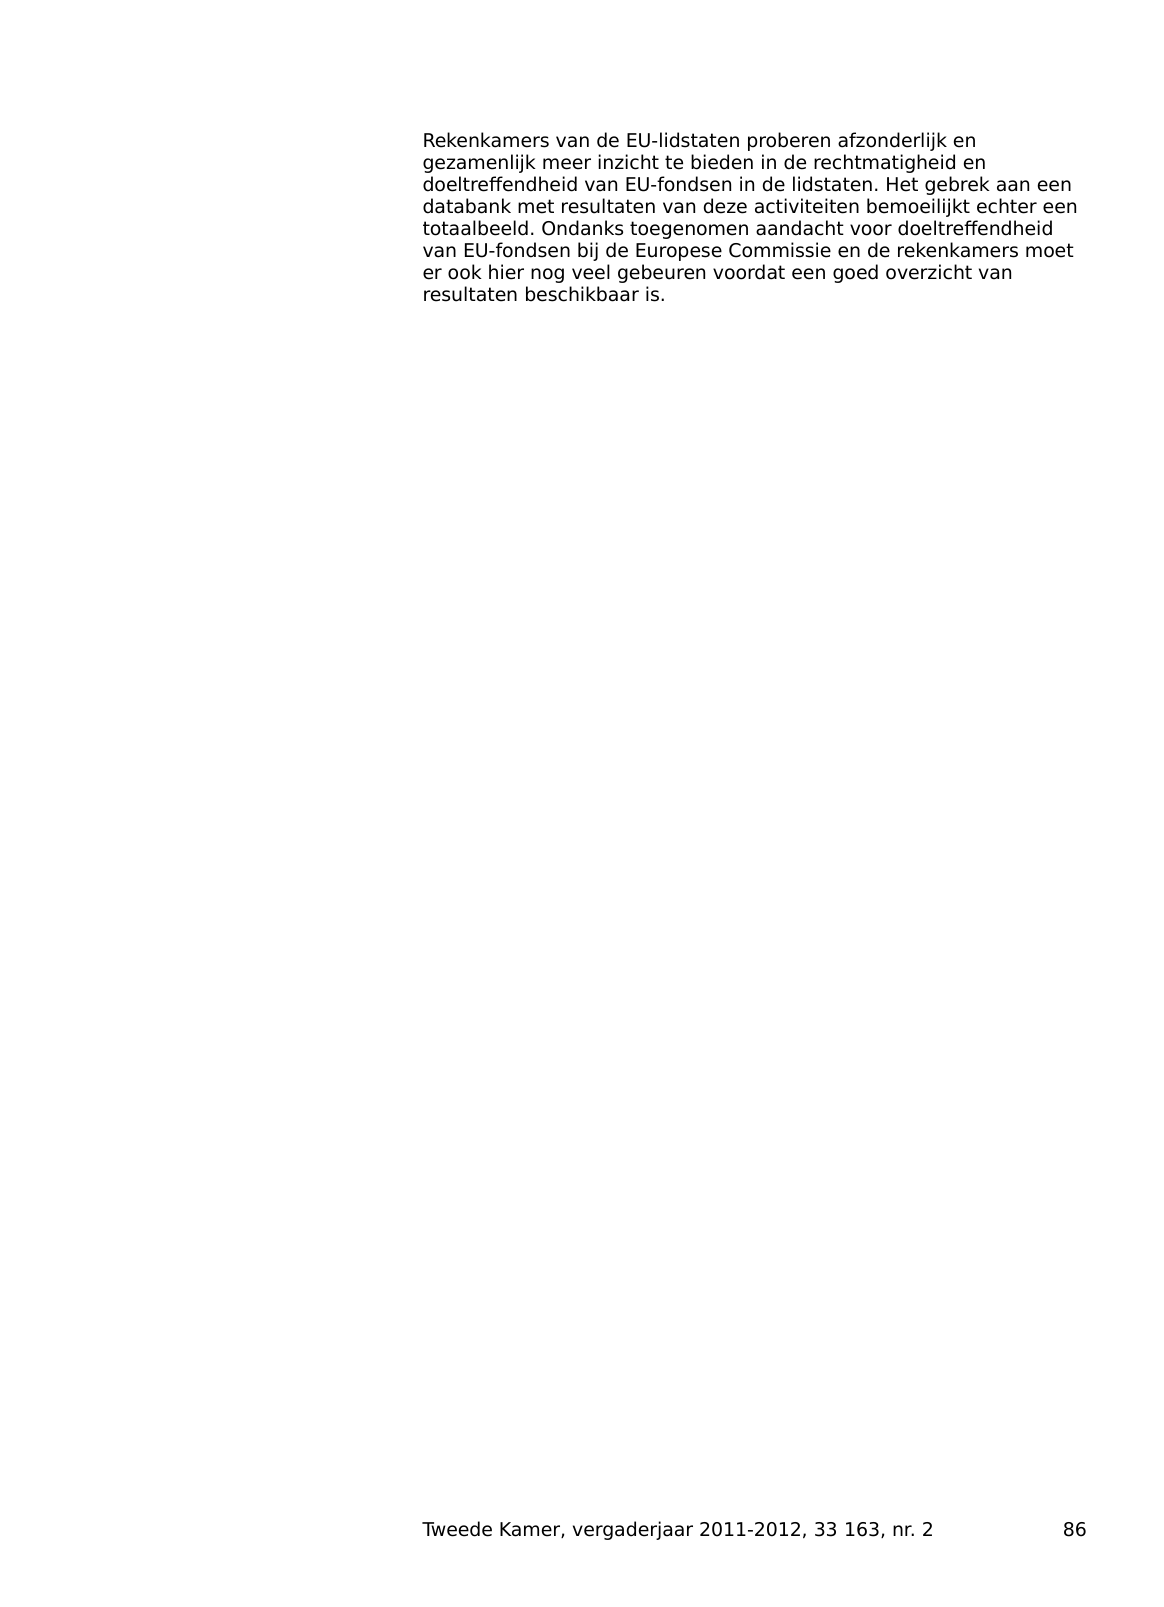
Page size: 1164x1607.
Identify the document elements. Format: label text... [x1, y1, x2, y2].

text Rekenkamers van de EU-lidstaten proberen afzonderlijk en gezamenlijk meer inzicht te bieden in de rechtmatigheid en doeltreffendheid van EU-fondsen in de lidstaten. Het gebrek aan een databank met resultaten van deze activiteiten bemoeilijkt echter een totaalbeeld. Ondanks toegenomen aandacht voor doeltreffendheid van EU-fondsen bij de Europese Commissie en de rekenkamers moet er ook hier nog veel gebeuren voordat een goed overzicht van resultaten beschikbaar is. [422, 130, 1087, 306]
